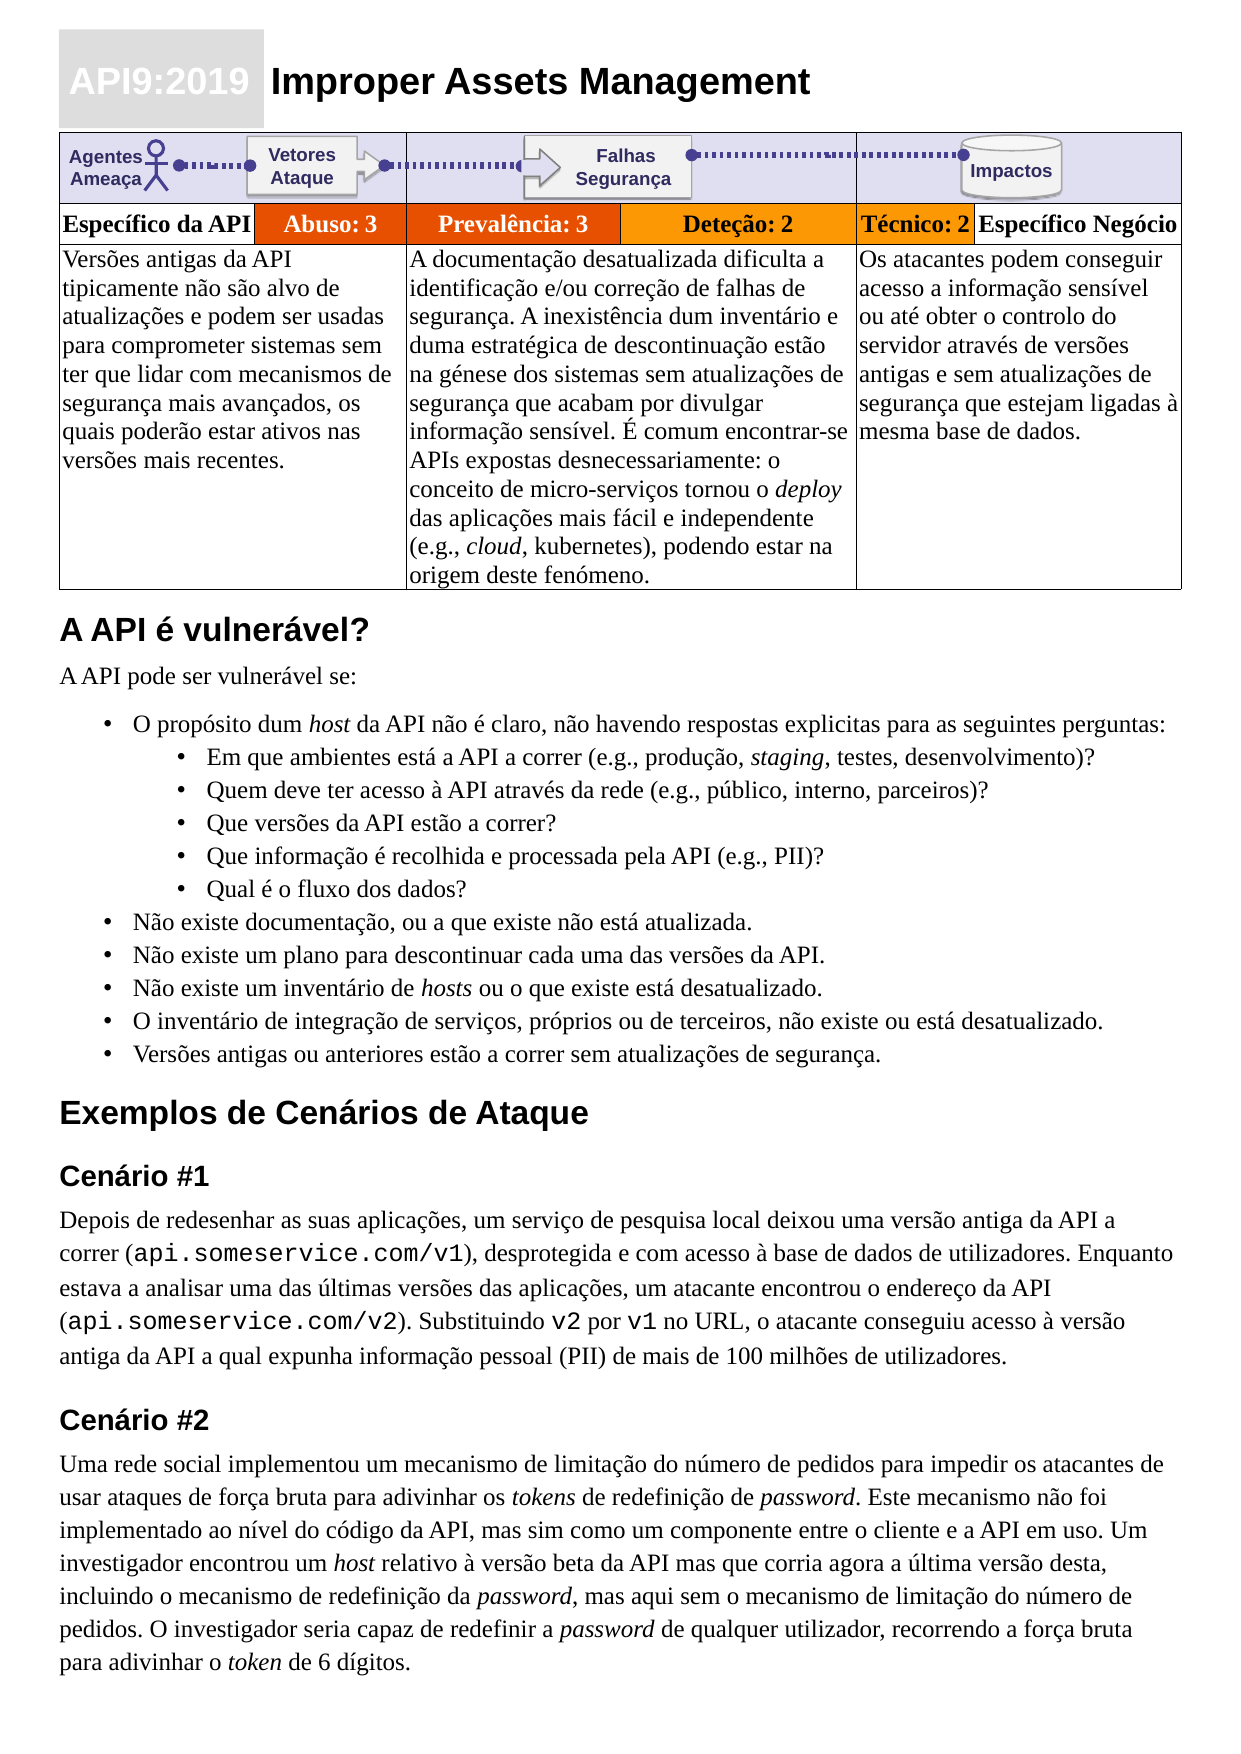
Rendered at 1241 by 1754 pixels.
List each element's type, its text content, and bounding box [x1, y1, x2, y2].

subtitle A API é vulnerável? [59, 610, 1181, 648]
list Qual é o fluxo dos dados? [177, 874, 1181, 902]
table_header [974, 133, 1181, 203]
table_cell Específico da API [60, 204, 254, 244]
list Não existe documentação, ou a que existe não está atualizada. [103, 907, 1181, 936]
list Versões antigas ou anteriores estão a correr sem atualizações de segurança. [103, 1039, 1181, 1068]
text Uma rede social implementou um mecanismo de limitação do número de pedidos para impedir os atacantes de usar ataques de força bruta para adivinhar os tokens de redefinição de password. Este mecanismo não foi implementado ao nível do código da API, mas sim como um componente entre o cliente e a API em uso. Um investigador encontrou um host relativo à versão beta da API mas que corria agora a última versão desta, incluindo o mecanismo de redefinição da password, mas aqui sem o mecanismo de limitação do número de pedidos. O investigador seria capaz de redefinir a password de qualquer utilizador, recorrendo a força bruta para adivinhar o token de 6 dígitos. [59, 1449, 1181, 1676]
table_header [254, 133, 406, 203]
table_cell Prevalência: 3 [407, 204, 620, 244]
table_header [407, 133, 620, 203]
list O inventário de integração de serviços, próprios ou de terceiros, não existe ou está desatualizado. [103, 1006, 1181, 1034]
list Que versões da API estão a correr? [177, 808, 1181, 836]
list Não existe um plano para descontinuar cada uma das versões da API. [103, 940, 1181, 968]
table_header [60, 133, 254, 203]
table_cell Abuso: 3 [255, 204, 406, 244]
subtitle Cenário #1 [59, 1158, 1181, 1192]
list Não existe um inventário de hosts ou o que existe está desatualizado. [103, 973, 1181, 1002]
list Que informação é recolhida e processada pela API (e.g., PII)? [177, 841, 1181, 869]
list Quem deve ter acesso à API através da rede (e.g., público, interno, parceiros)? [177, 775, 1181, 803]
list Em que ambientes está a API a correr (e.g., produção, staging, testes, desenvolvimento)? [177, 742, 1181, 770]
table_cell Técnico: 2 [857, 204, 974, 244]
table_header [857, 133, 974, 203]
table_cell A documentação desatualizada dificulta a identificação e/ou correção de falhas de segurança. A inexistência dum inventário e duma estratégica de descontinuação estão na génese dos sistemas sem atualizações de segurança que acabam por divulgar informação sensível. É comum encontrar-se APIs expostas desnecessariamente: o conceito de micro-serviços tornou o deploy das aplicações mais fácil e independente (e.g., cloud, kubernetes), podendo estar na origem deste fenómeno. [407, 245, 856, 589]
table_header [620, 133, 856, 203]
table_cell Versões antigas da API tipicamente não são alvo de atualizações e podem ser usadas para comprometer sistemas sem ter que lidar com mecanismos de segurança mais avançados, os quais poderão estar ativos nas versões mais recentes. [60, 245, 406, 589]
table_cell Os atacantes podem conseguir acesso a informação sensível ou até obter o controlo do servidor através de versões antigas e sem atualizações de segurança que estejam ligadas à mesma base de dados. [857, 245, 1181, 589]
subtitle Cenário #2 [59, 1403, 1181, 1437]
list O propósito dum host da API não é claro, não havendo respostas explicitas para as seguintes perguntas: [103, 709, 1181, 737]
text A API pode ser vulnerável se: [59, 661, 1181, 690]
table_cell Específico Negócio [975, 204, 1181, 244]
text Depois de redesenhar as suas aplicações, um serviço de pesquisa local deixou uma versão antiga da API a correr (api.someservice.com/v1), desprotegida e com acesso à base de dados de utilizadores. Enquanto estava a analisar uma das últimas versões das aplicações, um atacante encontrou o endereço da API (api.someservice.com/v2). Substituindo v2 por v1 no URL, o atacante conseguiu acesso à versão antiga da API a qual expunha informação pessoal (PII) de mais de 100 milhões de utilizadores. [59, 1205, 1181, 1370]
table_cell Deteção: 2 [621, 204, 856, 244]
subtitle Exemplos de Cenários de Ataque [59, 1093, 1181, 1131]
